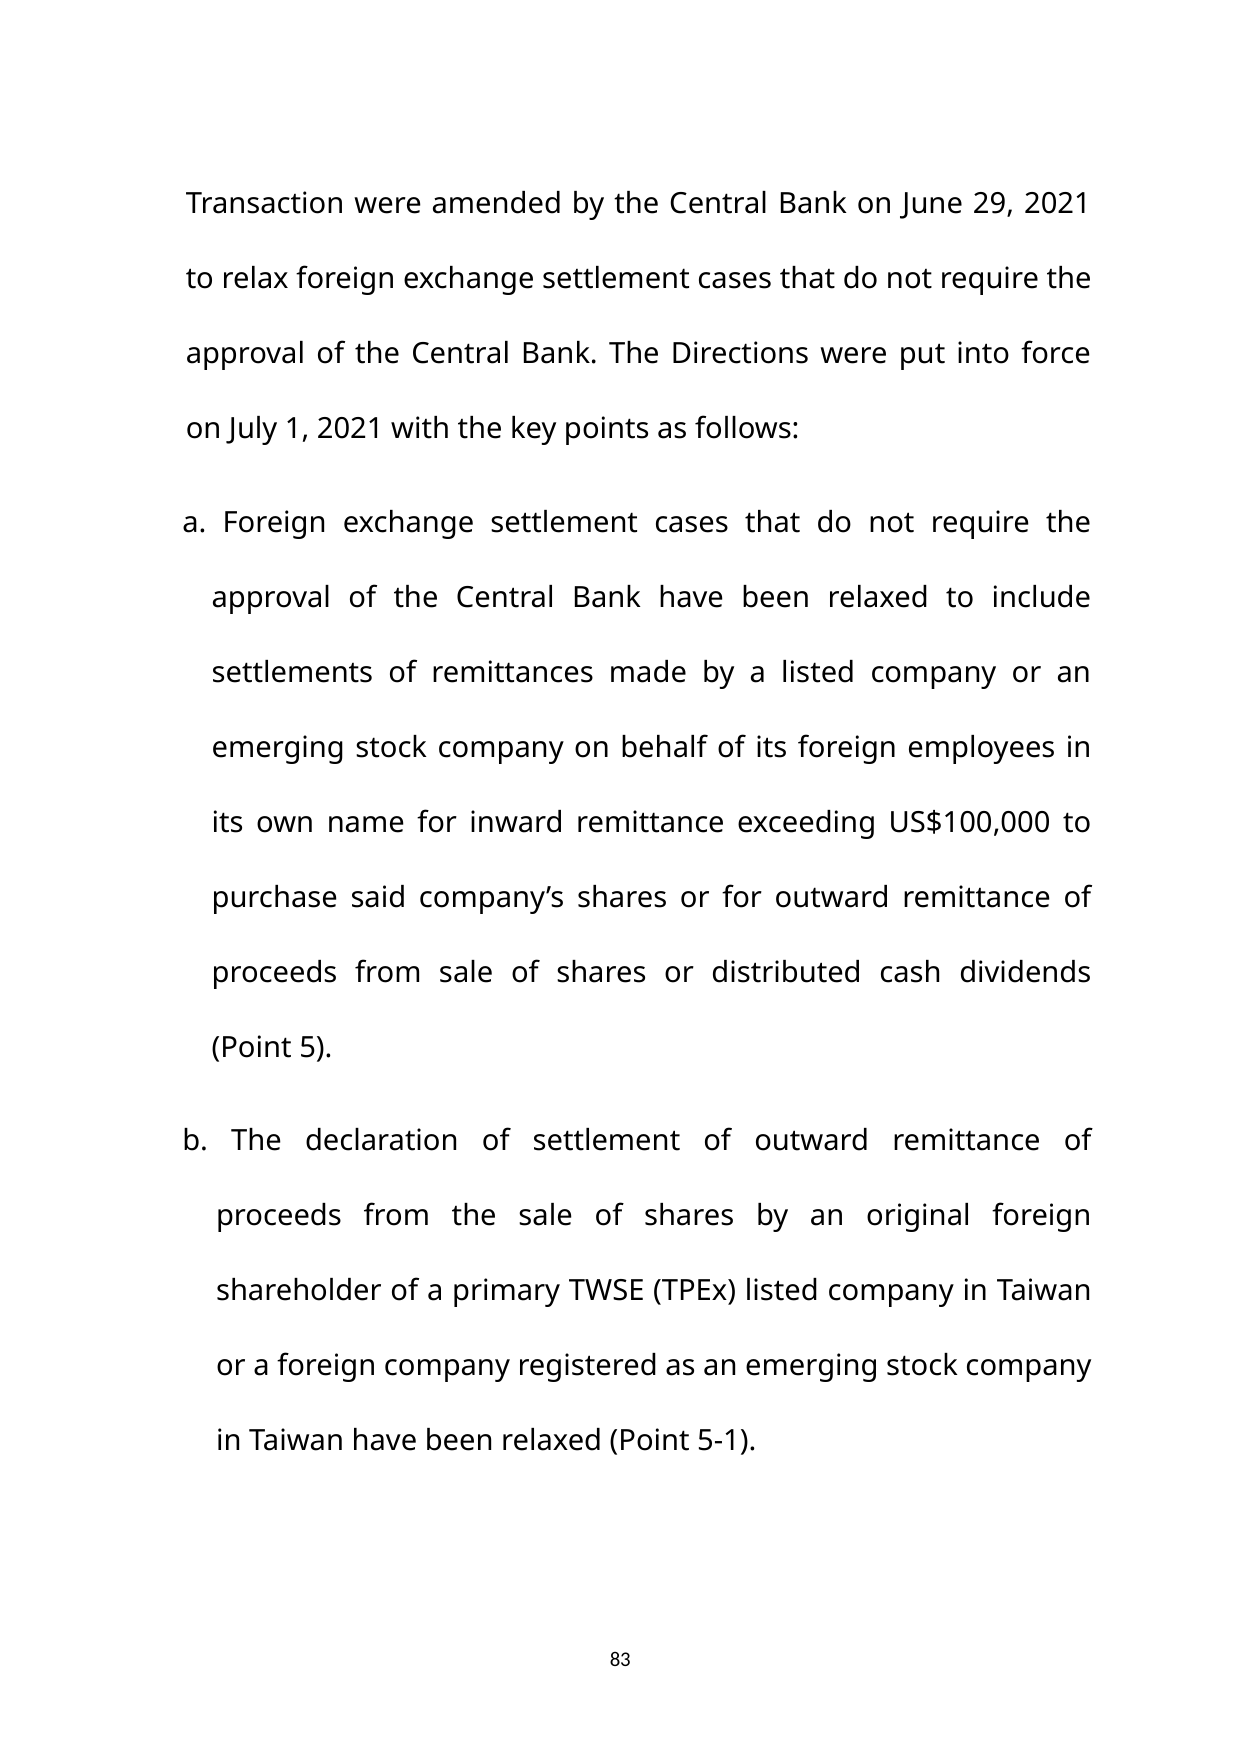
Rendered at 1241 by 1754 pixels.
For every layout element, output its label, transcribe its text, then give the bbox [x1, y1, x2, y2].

text b. The declaration of settlement of outward remittance of proceeds from the sale of shares by an original foreign shareholder of a primary TWSE (TPEx) listed company in Taiwan or a foreign company registered as an emerging stock company in Taiwan have been relaxed (Point 5-1). [182, 1102, 1092, 1477]
text a. Foreign exchange settlement cases that do not require the approval of the Central Bank have been relaxed to include settlements of remittances made by a listed company or an emerging stock company on behalf of its foreign employees in its own name for inward remittance exceeding US$100,000 to purchase said company’s shares or for outward remittance of proceeds from sale of shares or distributed cash dividends (Point 5). [182, 483, 1092, 1083]
text Transaction were amended by the Central Bank on June 29, 2021 to relax foreign exchange settlement cases that do not require the approval of the Central Bank. The Directions were put into force on July 1, 2021 with the key points as follows: [148, 164, 1092, 464]
